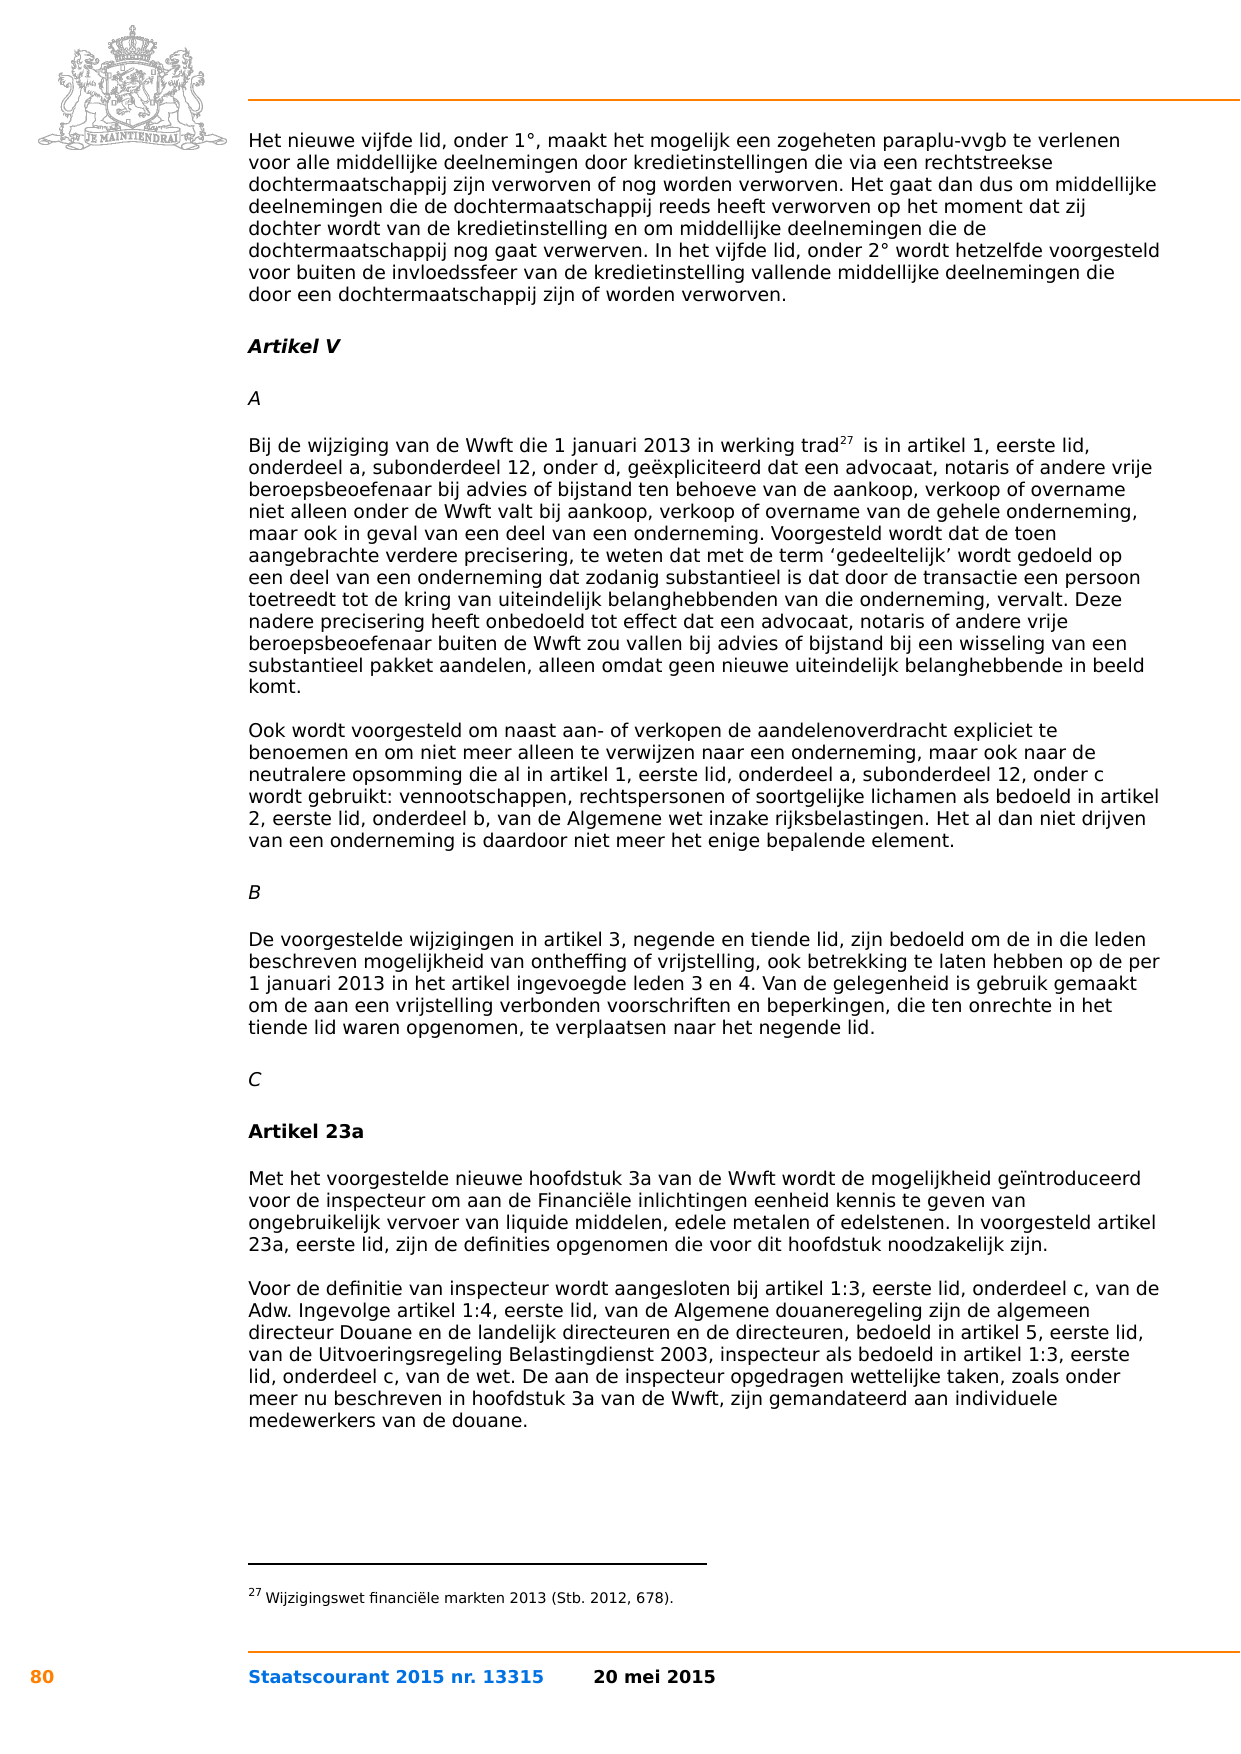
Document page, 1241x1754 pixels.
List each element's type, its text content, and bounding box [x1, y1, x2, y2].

text Wijzigingswet financiële markten 2013 (Stb. 2012, 678). [248, 1586, 1163, 1608]
subtitle A [248, 388, 1163, 410]
text Voor de definitie van inspecteur wordt aangesloten bij artikel 1:3, eerste lid, onderdeel c, van de Adw. Ingevolge artikel 1:4, eerste lid, van de Algemene douaneregeling zijn de algemeen directeur Douane en de landelijk directeuren en de directeuren, bedoeld in artikel 5, eerste lid, van de Uitvoeringsregeling Belastingdienst 2003, inspecteur als bedoeld in artikel 1:3, eerste lid, onderdeel c, van de wet. De aan de inspecteur opgedragen wettelijke taken, zoals onder meer nu beschreven in hoofdstuk 3a van de Wwft, zijn gemandateerd aan individuele medewerkers van de douane. [248, 1278, 1163, 1432]
text Met het voorgestelde nieuwe hoofdstuk 3a van de Wwft wordt de mogelijkheid geïntroduceerd voor de inspecteur om aan de Financiële inlichtingen eenheid kennis te geven van ongebruikelijk vervoer van liquide middelen, edele metalen of edelstenen. In voorgesteld artikel 23a, eerste lid, zijn de definities opgenomen die voor dit hoofdstuk noodzakelijk zijn. [248, 1168, 1163, 1256]
subtitle C [248, 1069, 1163, 1091]
subtitle B [248, 882, 1163, 904]
picture [38, 25, 227, 150]
subtitle Artikel V [248, 336, 1163, 358]
subtitle Artikel 23a [248, 1121, 1163, 1143]
text Bij de wijziging van de Wwft die 1 januari 2013 in werking trad is in artikel 1, eerste lid, onderdeel a, subonderdeel 12, onder d, geëxpliciteerd dat een advocaat, notaris of andere vrije beroepsbeoefenaar bij advies of bijstand ten behoeve van de aankoop, verkoop of overname niet alleen onder de Wwft valt bij aankoop, verkoop of overname van de gehele onderneming, maar ook in geval van een deel van een onderneming. Voorgesteld wordt dat de toen aangebrachte verdere precisering, te weten dat met de term ‘gedeeltelijk’ wordt gedoeld op een deel van een onderneming dat zodanig substantieel is dat door de transactie een persoon toetreedt tot de kring van uiteindelijk belanghebbenden van die onderneming, vervalt. Deze nadere precisering heeft onbedoeld tot effect dat een advocaat, notaris of andere vrije beroepsbeoefenaar buiten de Wwft zou vallen bij advies of bijstand bij een wisseling van een substantieel pakket aandelen, alleen omdat geen nieuwe uiteindelijk belanghebbende in beeld komt. [248, 435, 1163, 698]
text Het nieuwe vijfde lid, onder 1°, maakt het mogelijk een zogeheten paraplu-vvgb te verlenen voor alle middellijke deelnemingen door kredietinstellingen die via een rechtstreekse dochtermaatschappij zijn verworven of nog worden verworven. Het gaat dan dus om middellijke deelnemingen die de dochtermaatschappij reeds heeft verworven op het moment dat zij dochter wordt van de kredietinstelling en om middellijke deelnemingen die de dochtermaatschappij nog gaat verwerven. In het vijfde lid, onder 2° wordt hetzelfde voorgesteld voor buiten de invloedssfeer van de kredietinstelling vallende middellijke deelnemingen die door een dochtermaatschappij zijn of worden verworven. [248, 130, 1163, 306]
text Ook wordt voorgesteld om naast aan- of verkopen de aandelenoverdracht expliciet te benoemen en om niet meer alleen te verwijzen naar een onderneming, maar ook naar de neutralere opsomming die al in artikel 1, eerste lid, onderdeel a, subonderdeel 12, onder c wordt gebruikt: vennootschappen, rechtspersonen of soortgelijke lichamen als bedoeld in artikel 2, eerste lid, onderdeel b, van de Algemene wet inzake rijksbelastingen. Het al dan niet drijven van een onderneming is daardoor niet meer het enige bepalende element. [248, 720, 1163, 852]
text De voorgestelde wijzigingen in artikel 3, negende en tiende lid, zijn bedoeld om de in die leden beschreven mogelijkheid van ontheffing of vrijstelling, ook betrekking te laten hebben op de per 1 januari 2013 in het artikel ingevoegde leden 3 en 4. Van de gelegenheid is gebruik gemaakt om de aan een vrijstelling verbonden voorschriften en beperkingen, die ten onrechte in het tiende lid waren opgenomen, te verplaatsen naar het negende lid. [248, 929, 1163, 1039]
